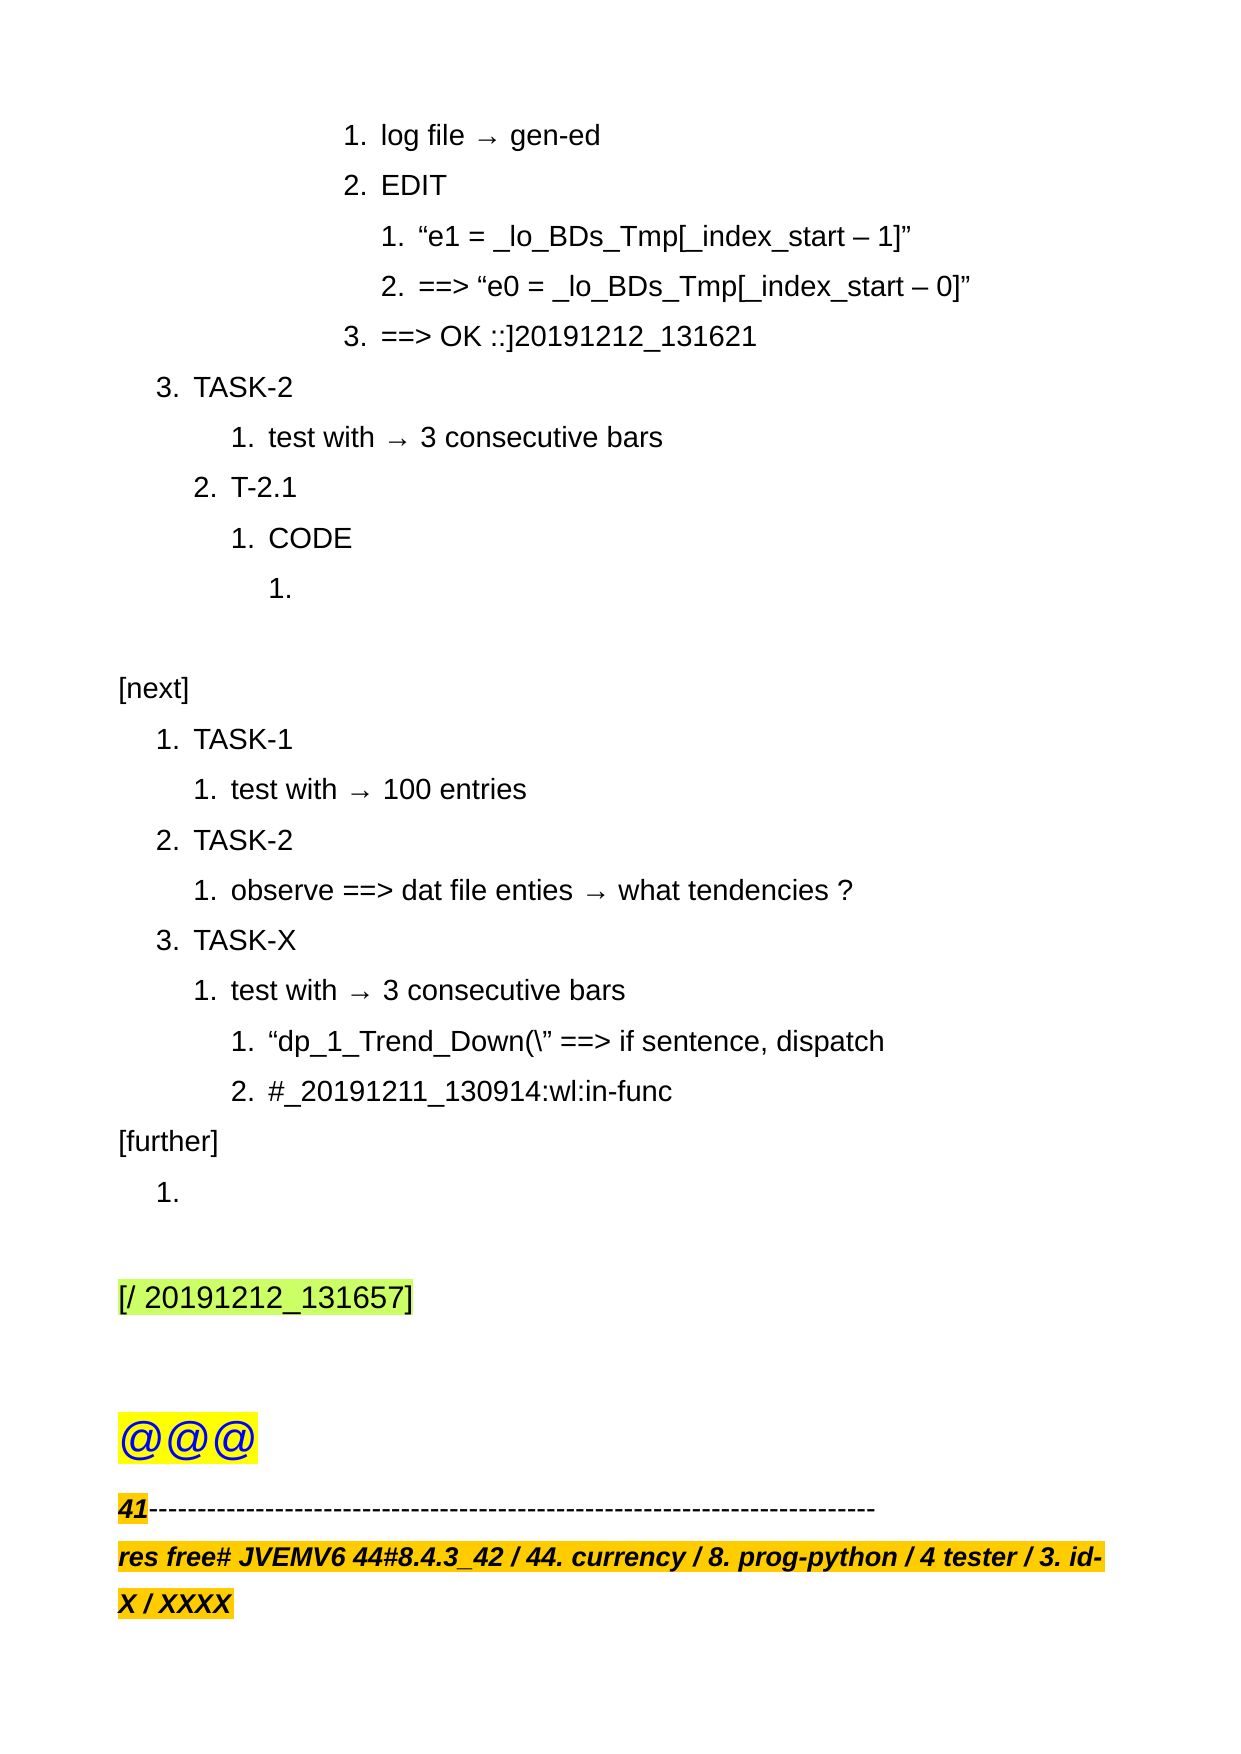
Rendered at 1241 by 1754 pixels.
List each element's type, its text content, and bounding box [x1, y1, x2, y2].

list EDIT [343, 168, 1122, 202]
list test with → 3 consecutive bars [231, 420, 1122, 453]
list ==> OK ::]20191212_131621 [343, 319, 1122, 353]
list log file → gen-ed [343, 118, 1122, 152]
text @@@ [118, 1412, 1122, 1464]
list #_20191211_130914:wl:in-func [231, 1074, 1122, 1108]
list ==> “e0 = _lo_BDs_Tmp[_index_start – 0]” [381, 269, 1122, 303]
list CODE [231, 521, 1122, 554]
list “dp_1_Trend_Down(\” ==> if sentence, dispatch [231, 1024, 1122, 1057]
list test with → 100 entries [193, 772, 1122, 806]
list TASK-1 [156, 722, 1122, 755]
text 41--------------------------------------------------------------------------- [118, 1491, 1122, 1524]
list test with → 3 consecutive bars [193, 973, 1122, 1007]
list “e1 = _lo_BDs_Tmp[_index_start – 1]” [381, 219, 1122, 252]
list TASK-X [156, 923, 1122, 957]
list TASK-2 [156, 822, 1122, 856]
text [/ 20191212_131657] [118, 1225, 1122, 1315]
text res free# JVEMV6 44#8.4.3_42 / 44. currency / 8. prog-python / 4 tester / 3. id-X / XXXX [118, 1541, 1122, 1619]
text [further] [118, 1124, 1122, 1158]
list TASK-2 [156, 370, 1122, 403]
list T-2.1 [193, 470, 1122, 504]
text [next] [118, 672, 1122, 705]
list observe ==> dat file enties → what tendencies ? [193, 873, 1122, 906]
